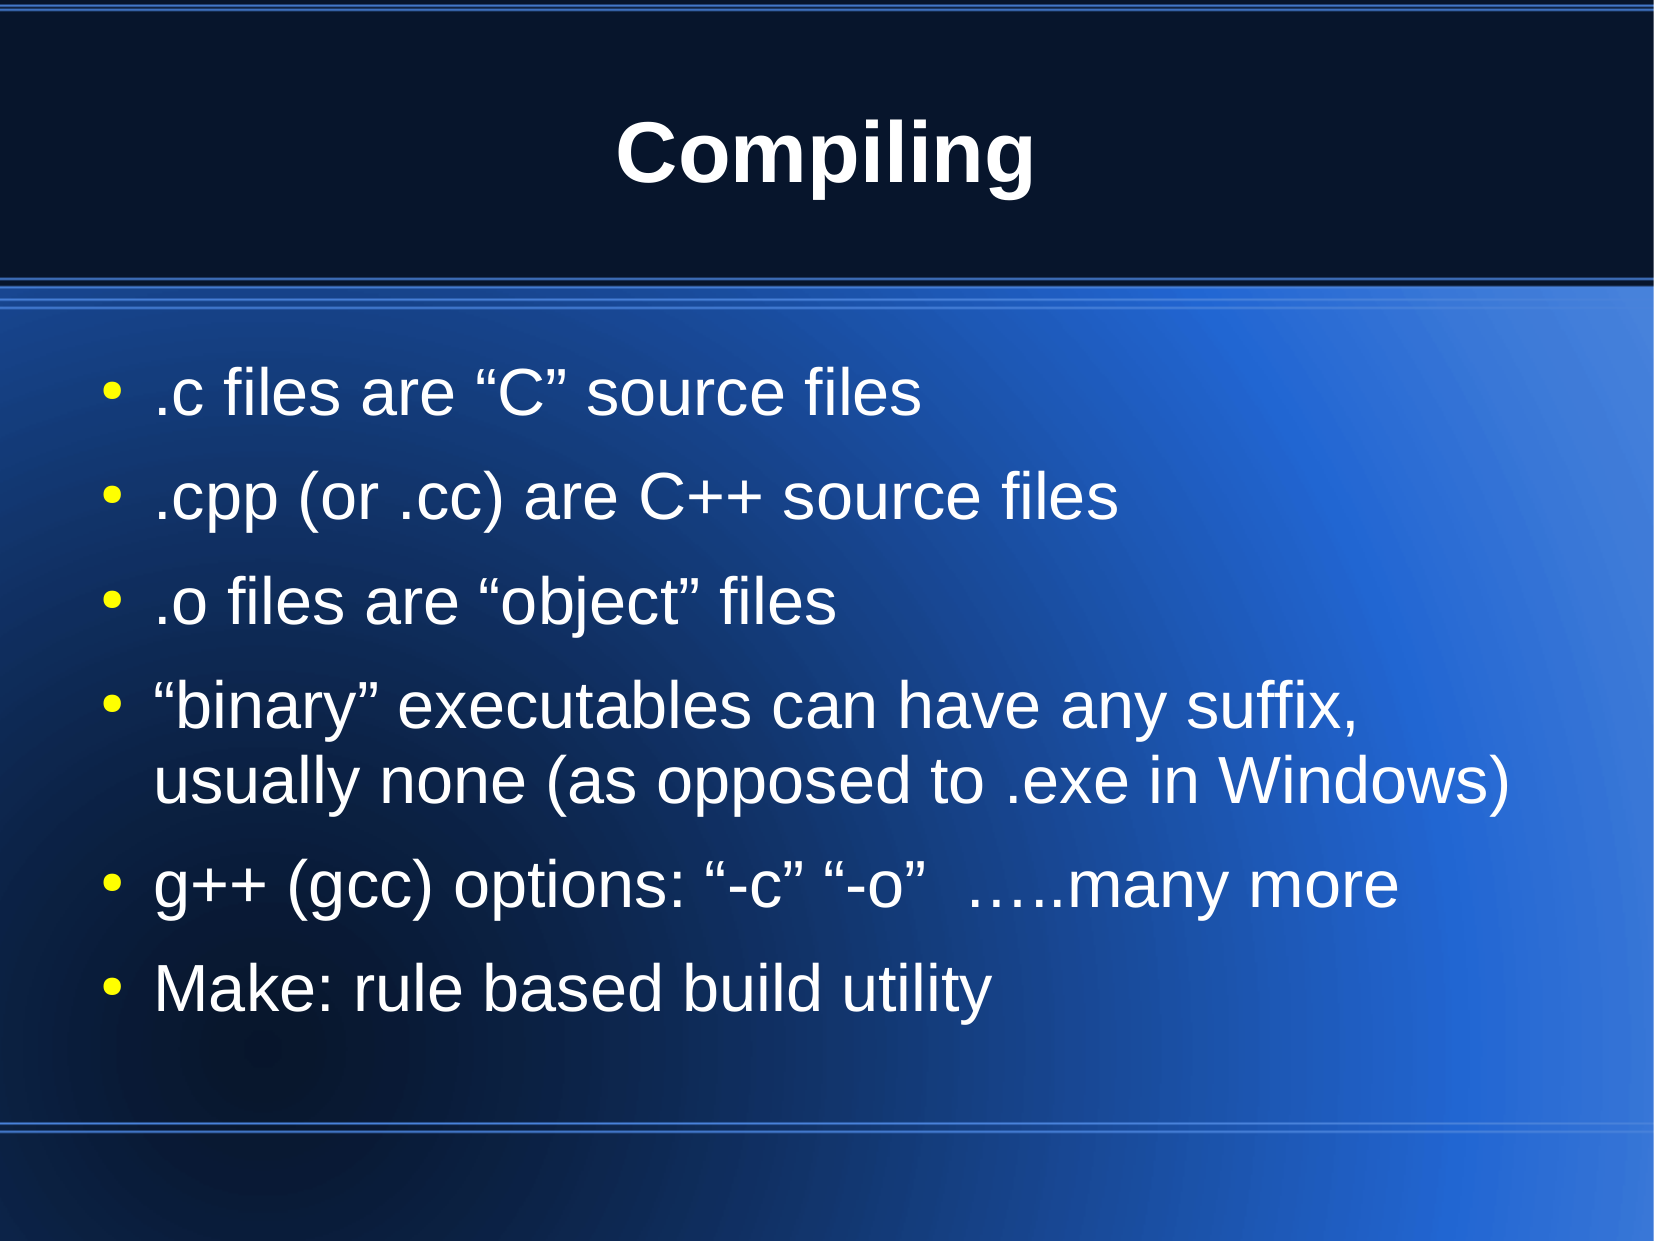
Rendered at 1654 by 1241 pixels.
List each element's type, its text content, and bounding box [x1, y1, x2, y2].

list .c files are “C” source files .cpp (or .cc) are C++ source files .o files are “object” files “binary” executables can have any suffix, usually none (as opposed to .exe in Windows) g++ (gcc) options: “-c” “-o” …..many more Make: rule based build utility [82, 355, 1571, 1058]
title Compiling [82, 49, 1571, 257]
picture [0, 0, 1654, 1241]
